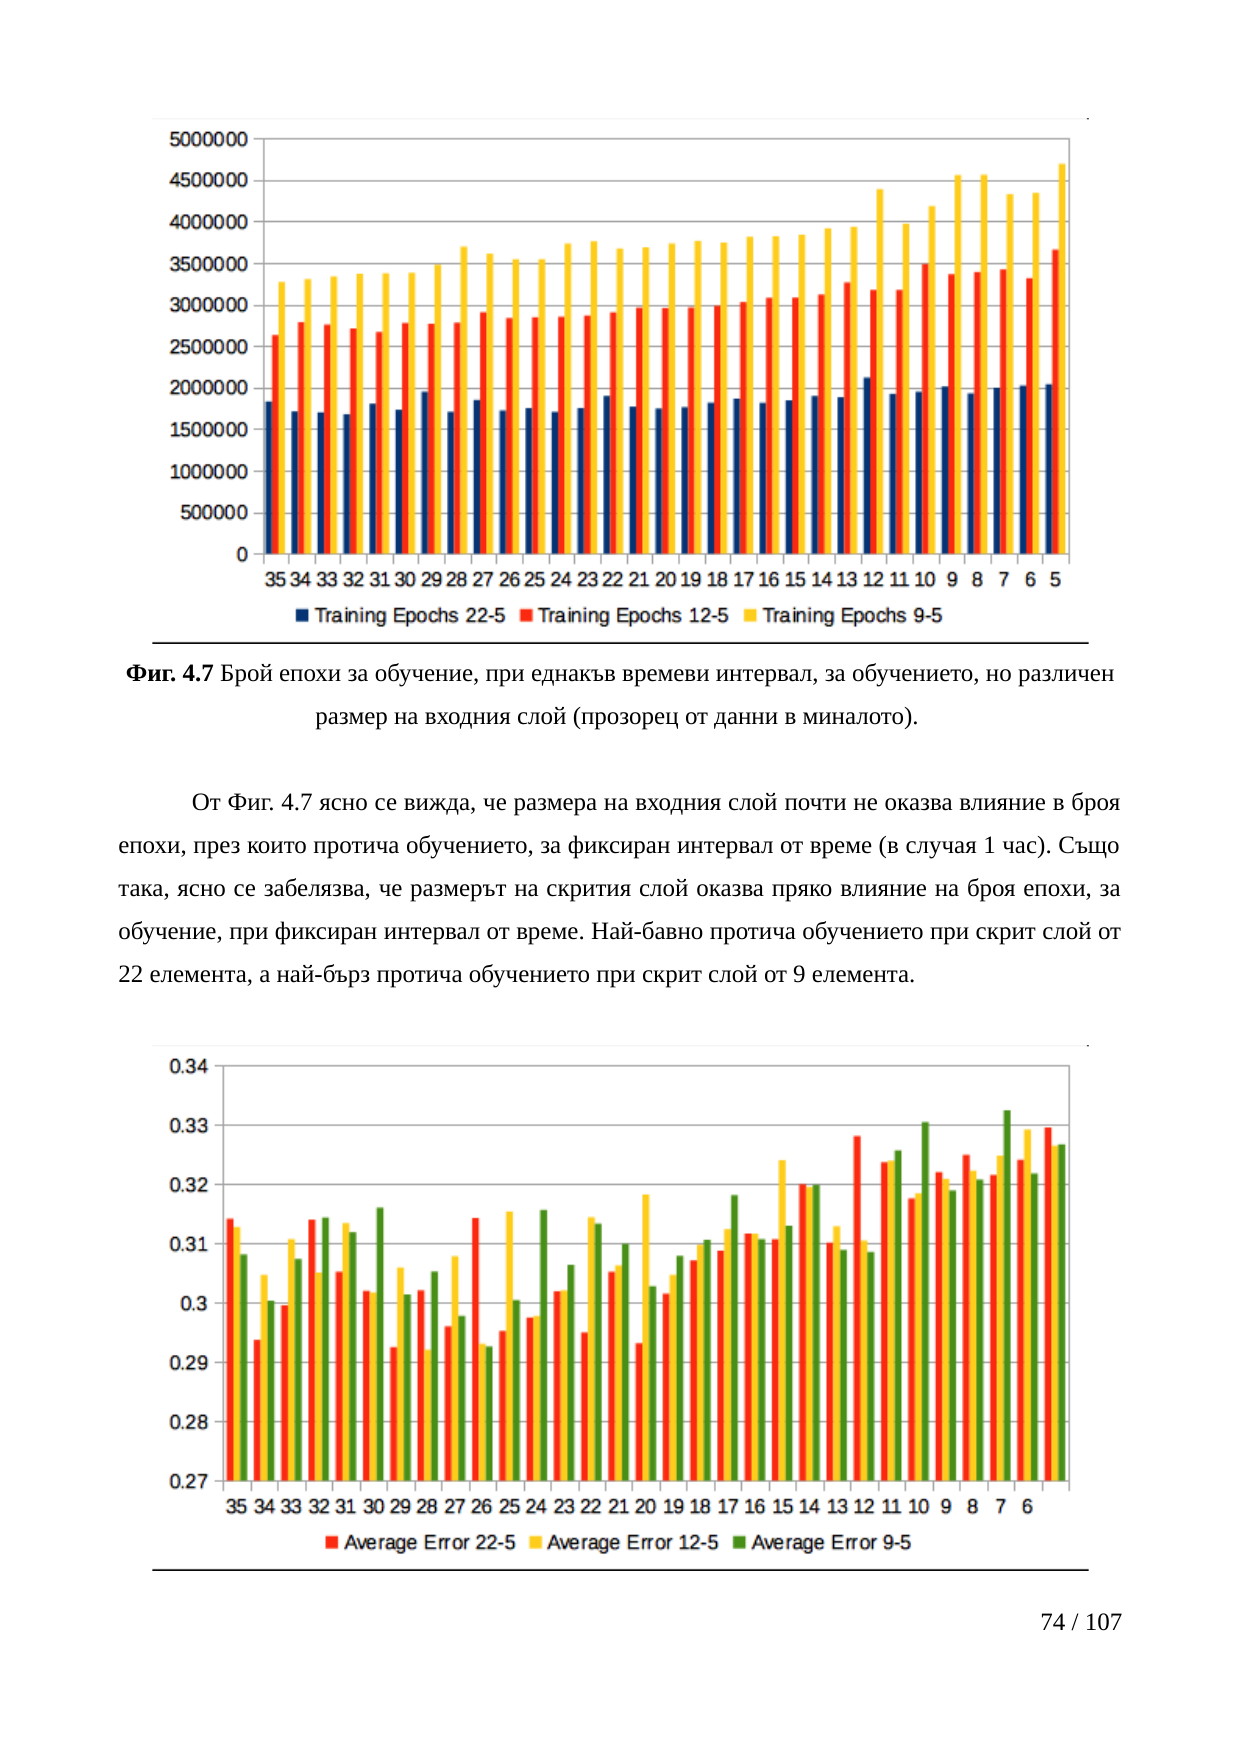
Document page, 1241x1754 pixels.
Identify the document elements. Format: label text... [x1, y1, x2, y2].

text От Фиг. 4.7 ясно се вижда, че размера на входния слой почти не оказва влияние в броя епохи, през които протича обучението, за фиксиран интервал от време (в случая 1 час). Също така, ясно се забелязва, че размерът на скрития слой оказва пряко влияние на броя епохи, за обучение, при фиксиран интервал от време. Най-бавно протича обучението при скрит слой от 22 елемента, а най-бърз протича обучението при скрит слой от 9 елемента. [118, 787, 1122, 988]
picture [151, 1045, 1089, 1571]
text Фиг. 4.7 Брой епохи за обучение, при еднакъв времеви интервал, за обучението, но различен размер на входния слой (прозорец от данни в миналото). [118, 644, 1122, 729]
picture [151, 118, 1089, 644]
